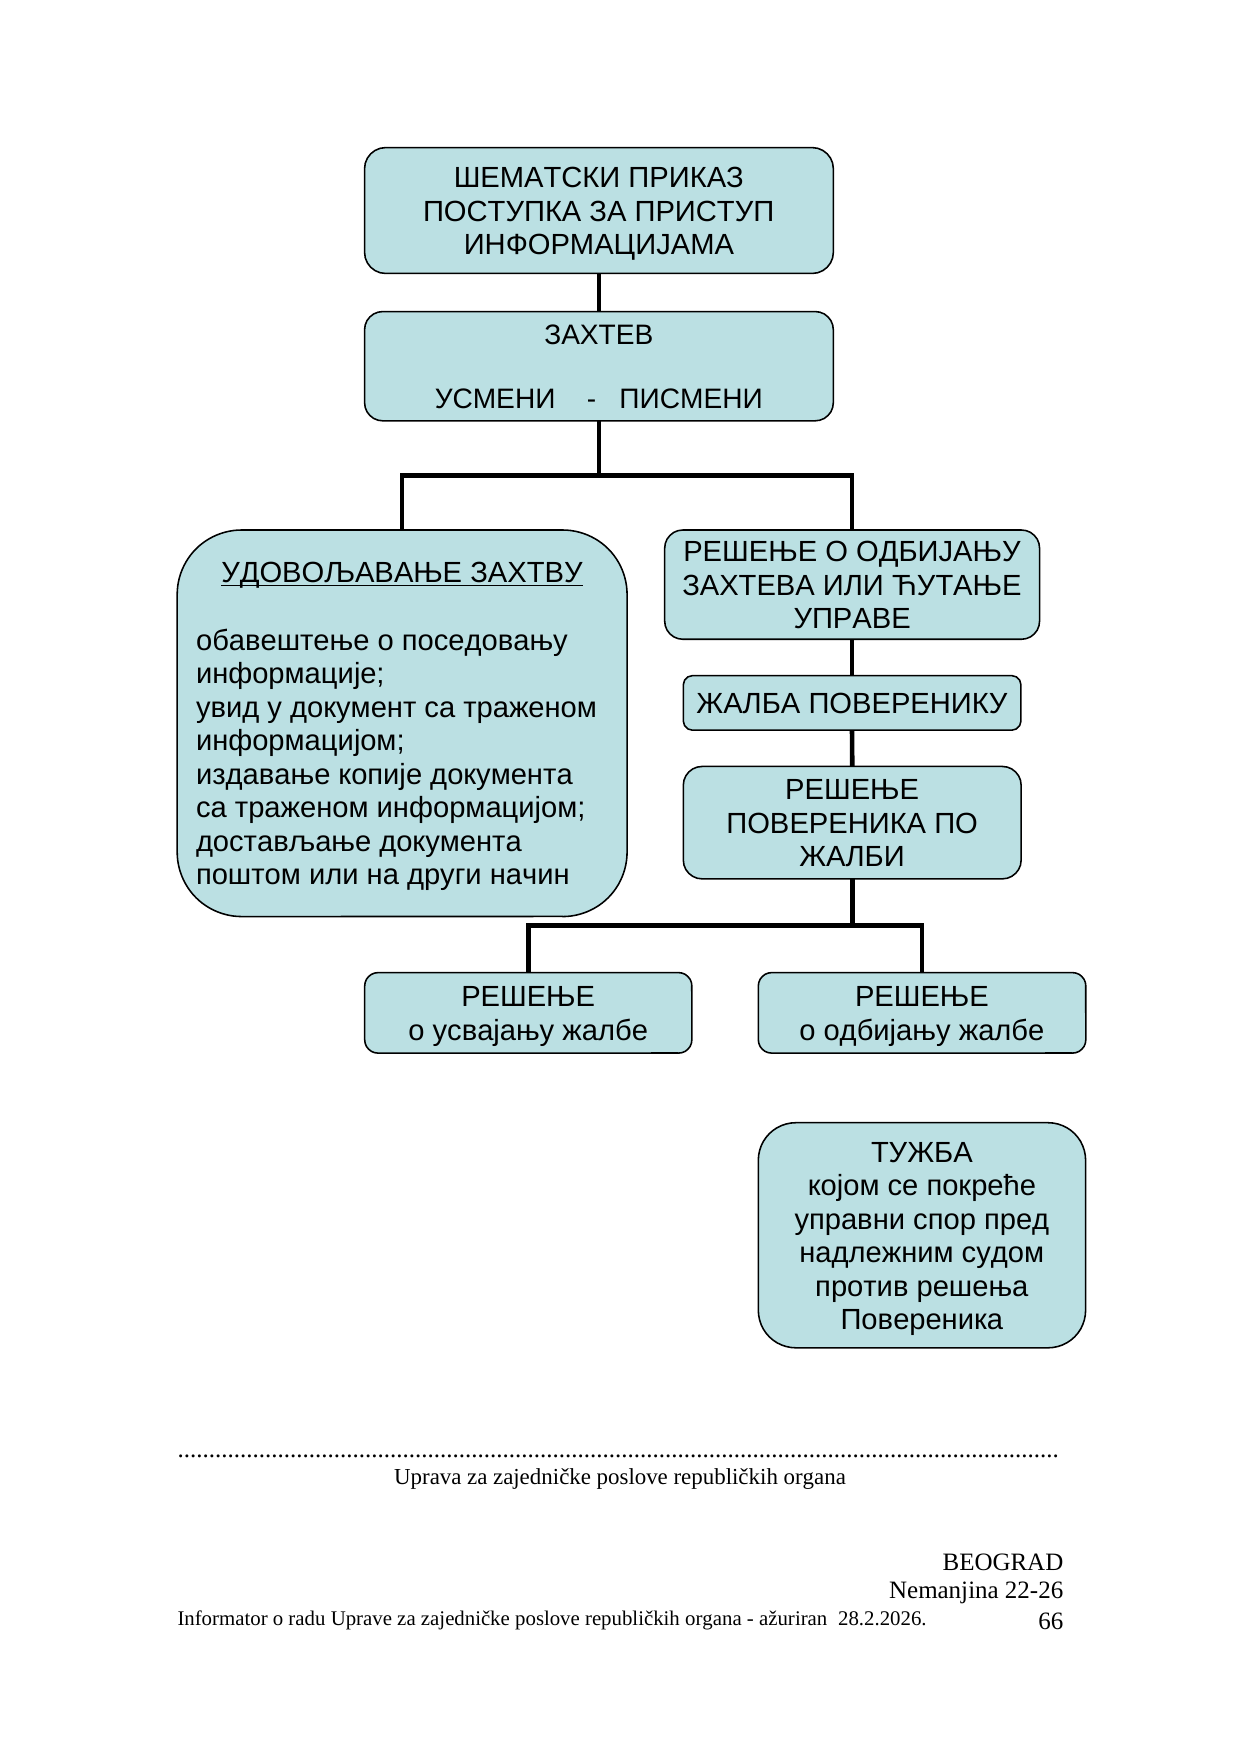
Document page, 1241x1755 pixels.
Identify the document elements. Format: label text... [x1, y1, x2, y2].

text Nemanjina 22-26 [177, 1575, 1063, 1604]
text ............................................................................................................................................. [177, 1434, 1063, 1463]
text BEOGRAD [177, 1547, 1063, 1575]
text Uprava za zajedničke poslove republičkih organa [177, 1463, 1063, 1489]
